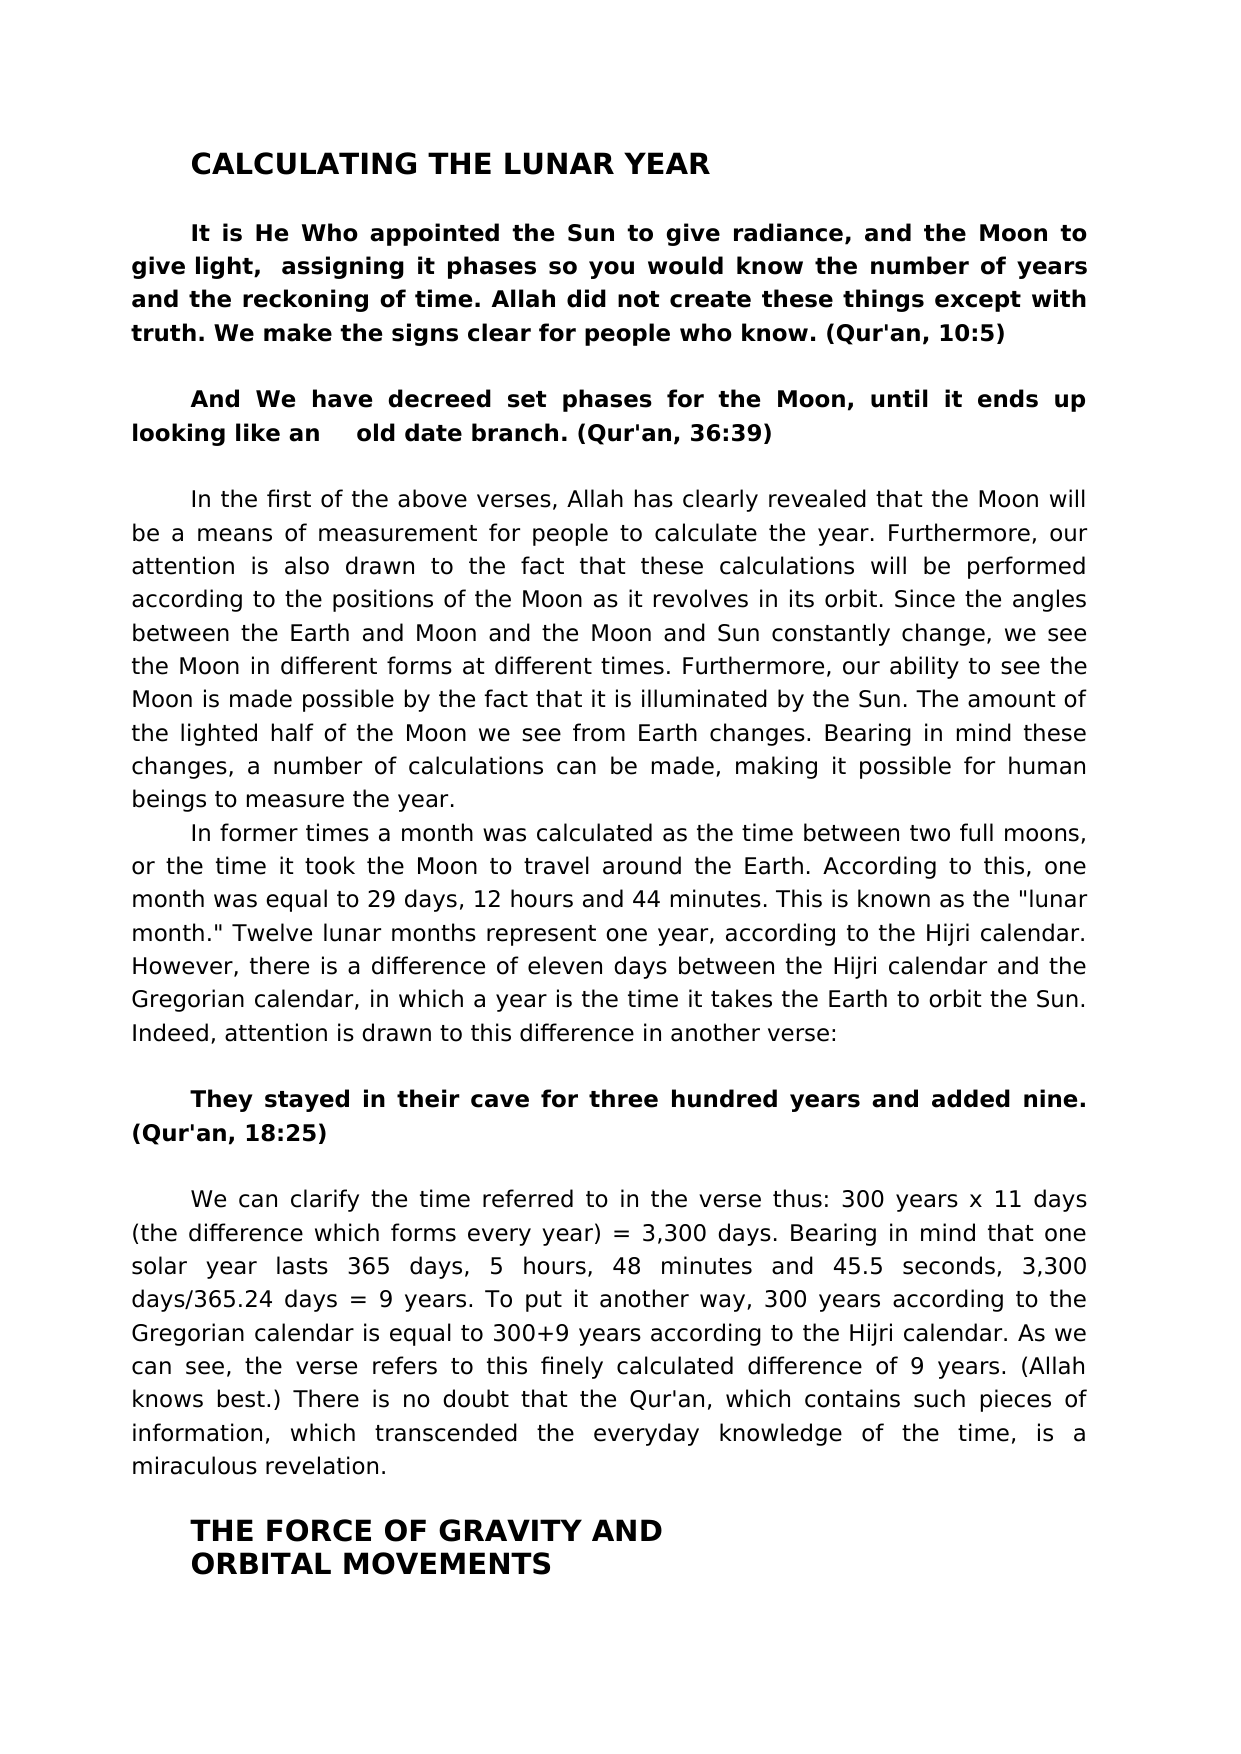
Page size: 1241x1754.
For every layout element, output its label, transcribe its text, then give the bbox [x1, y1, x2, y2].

text It is He Who appointed the Sun to give radiance, and the Moon to give light, assigning it phases so you would know the number of years and the reckoning of time. Allah did not create these things except with truth. We make the signs clear for people who know. (Qur'an, 10:5) [131, 214, 1088, 348]
text In the first of the above verses, Allah has clearly revealed that the Moon will be a means of measurement for people to calculate the year. Furthermore, our attention is also drawn to the fact that these calculations will be performed according to the positions of the Moon as it revolves in its orbit. Since the angles between the Earth and Moon and the Moon and Sun constantly change, we see the Moon in different forms at different times. Furthermore, our ability to see the Moon is made possible by the fact that it is illuminated by the Sun. The amount of the lighted half of the Moon we see from Earth changes. Bearing in mind these changes, a number of calculations can be made, making it possible for human beings to measure the year. [131, 481, 1088, 814]
text In former times a month was calculated as the time between two full moons, or the time it took the Moon to travel around the Earth. According to this, one month was equal to 29 days, 12 hours and 44 minutes. This is known as the "lunar month." Twelve lunar months represent one year, according to the Hijri calendar. However, there is a difference of eleven days between the Hijri calendar and the Gregorian calendar, in which a year is the time it takes the Earth to orbit the Sun. Indeed, attention is drawn to this difference in another verse: [131, 814, 1088, 1048]
text And We have decreed set phases for the Moon, until it ends up looking like an old date branch. (Qur'an, 36:39) [131, 381, 1087, 448]
text THE FORCE OF GRAVITY AND [131, 1514, 1088, 1548]
text CALCULATING THE LUNAR YEAR [131, 148, 1088, 181]
text We can clarify the time referred to in the verse thus: 300 years x 11 days (the difference which forms every year) = 3,300 days. Bearing in mind that one solar year lasts 365 days, 5 hours, 48 minutes and 45.5 seconds, 3,300 days/365.24 days = 9 years. To put it another way, 300 years according to the Gregorian calendar is equal to 300+9 years according to the Hijri calendar. As we can see, the verse refers to this finely calculated difference of 9 years. (Allah knows best.) There is no doubt that the Qur'an, which contains such pieces of information, which transcended the everyday knowledge of the time, is a miraculous revelation. [131, 1181, 1088, 1481]
text They stayed in their cave for three hundred years and added nine. (Qur'an, 18:25) [131, 1081, 1088, 1148]
text ORBITAL MOVEMENTS [131, 1548, 1088, 1581]
